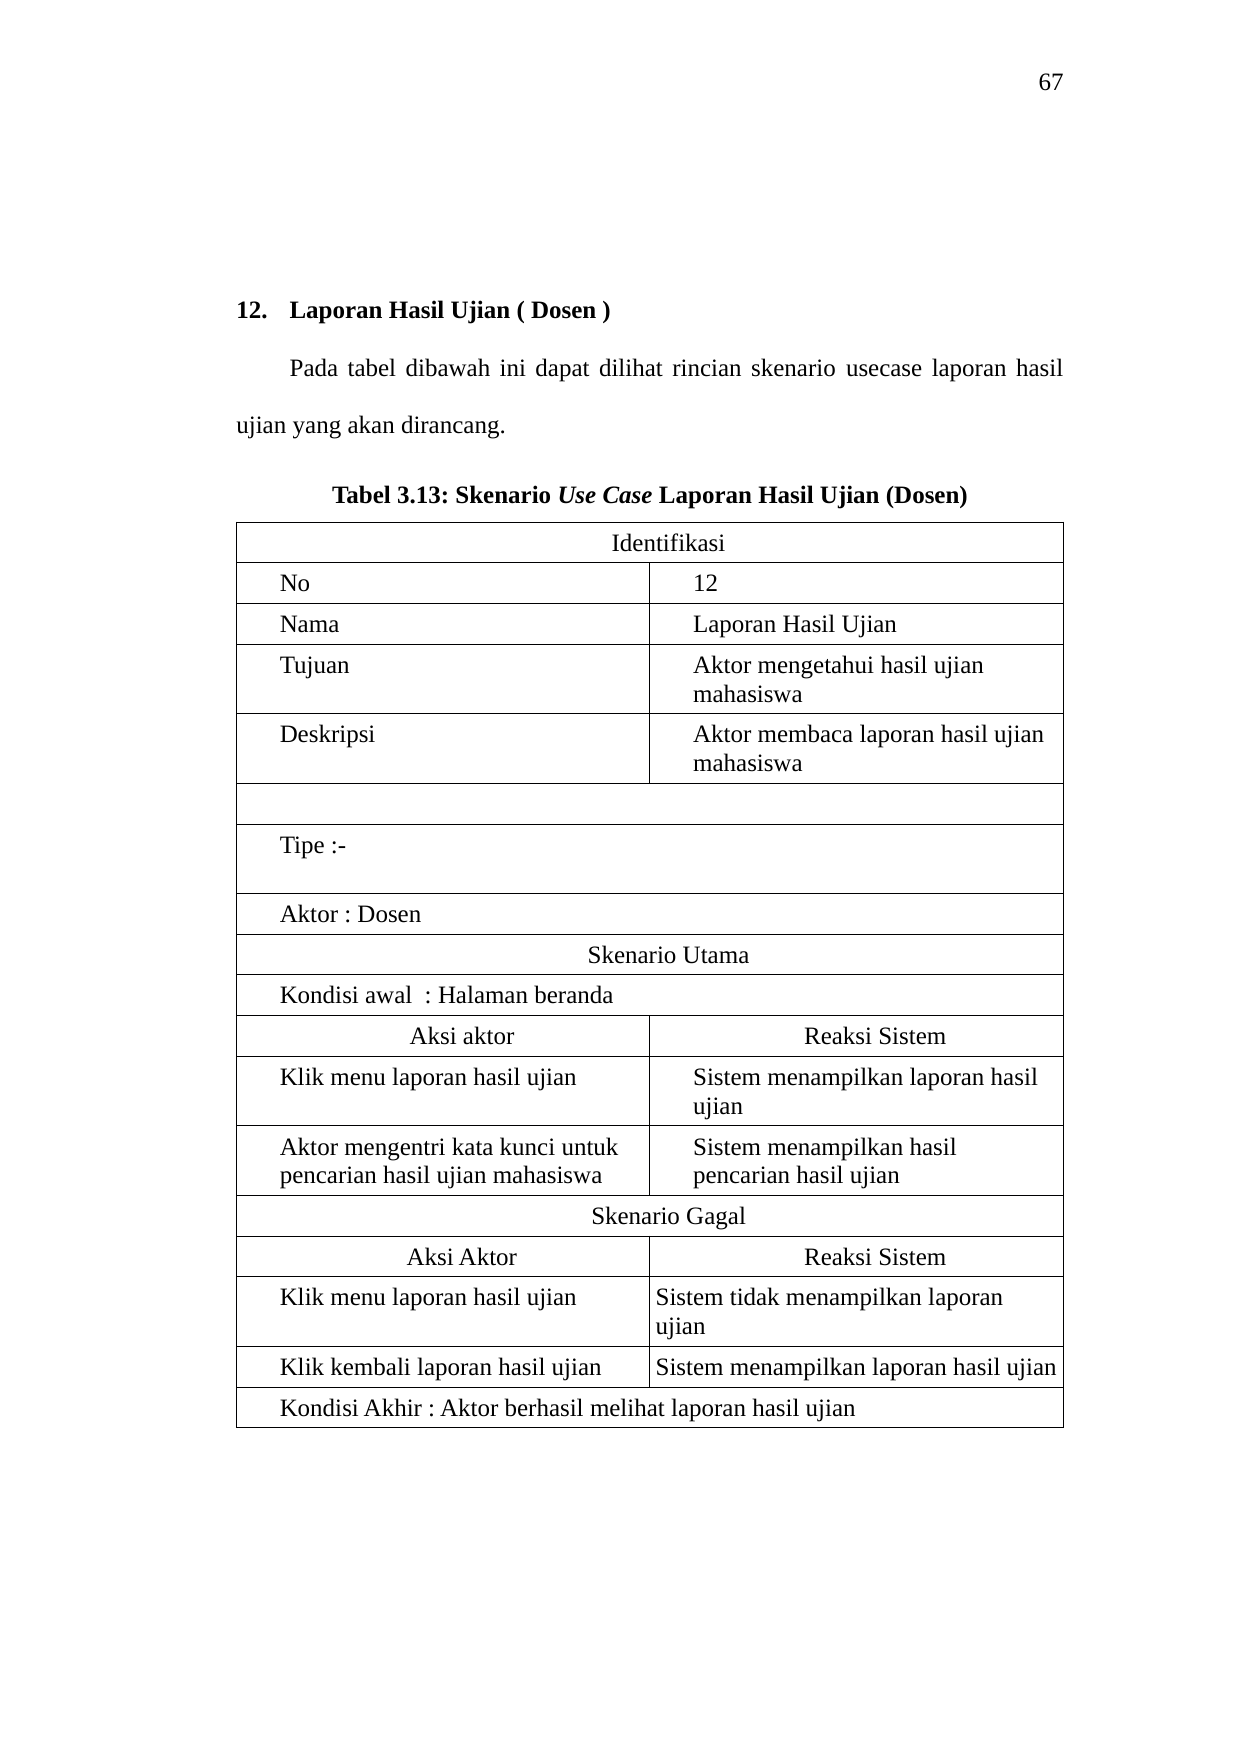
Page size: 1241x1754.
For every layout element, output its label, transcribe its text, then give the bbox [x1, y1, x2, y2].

table_cell [237, 784, 1063, 823]
table_header Identifikasi [237, 523, 1063, 562]
table_cell No [237, 563, 649, 603]
list Laporan Hasil Ujian ( Dosen ) [236, 295, 1063, 324]
table_cell Klik menu laporan hasil ujian [237, 1277, 649, 1346]
table_cell Aksi Aktor [237, 1237, 649, 1276]
table_cell Kondisi Akhir : Aktor berhasil melihat laporan hasil ujian [237, 1388, 1063, 1427]
table_cell Sistem menampilkan hasil pencarian hasil ujian [650, 1126, 1063, 1195]
table_cell Aksi aktor [237, 1016, 649, 1056]
text Tabel 3.13: Skenario Use Case Laporan Hasil Ujian (Dosen) [236, 480, 1063, 509]
table_cell Aktor mengetahui hasil ujian mahasiswa [650, 645, 1063, 713]
table_cell Klik kembali laporan hasil ujian [237, 1347, 649, 1386]
table_cell Aktor membaca laporan hasil ujian mahasiswa [650, 714, 1063, 783]
table_cell 12 [650, 563, 1063, 603]
table_cell Klik menu laporan hasil ujian [237, 1057, 649, 1125]
table_cell Tipe :- [237, 825, 1063, 893]
table_cell Deskripsi [237, 714, 649, 783]
table_cell Reaksi Sistem [650, 1237, 1063, 1276]
text Pada tabel dibawah ini dapat dilihat rincian skenario usecase laporan hasil ujian yang akan dirancang. [236, 353, 1063, 439]
table_cell Tujuan [237, 645, 649, 713]
table_cell Sistem tidak menampilkan laporan ujian [650, 1277, 1063, 1346]
table_cell Aktor : Dosen [237, 894, 1063, 934]
table_cell Reaksi Sistem [650, 1016, 1063, 1056]
table_cell Sistem menampilkan laporan hasil ujian [650, 1057, 1063, 1125]
table_cell Laporan Hasil Ujian [650, 604, 1063, 644]
table_cell Kondisi awal : Halaman beranda [237, 975, 1063, 1015]
table_cell Skenario Gagal [237, 1196, 1063, 1236]
table_cell Sistem menampilkan laporan hasil ujian [650, 1347, 1063, 1386]
table_cell Nama [237, 604, 649, 644]
table_cell Aktor mengentri kata kunci untuk pencarian hasil ujian mahasiswa [237, 1126, 649, 1195]
table_cell Skenario Utama [237, 935, 1063, 974]
